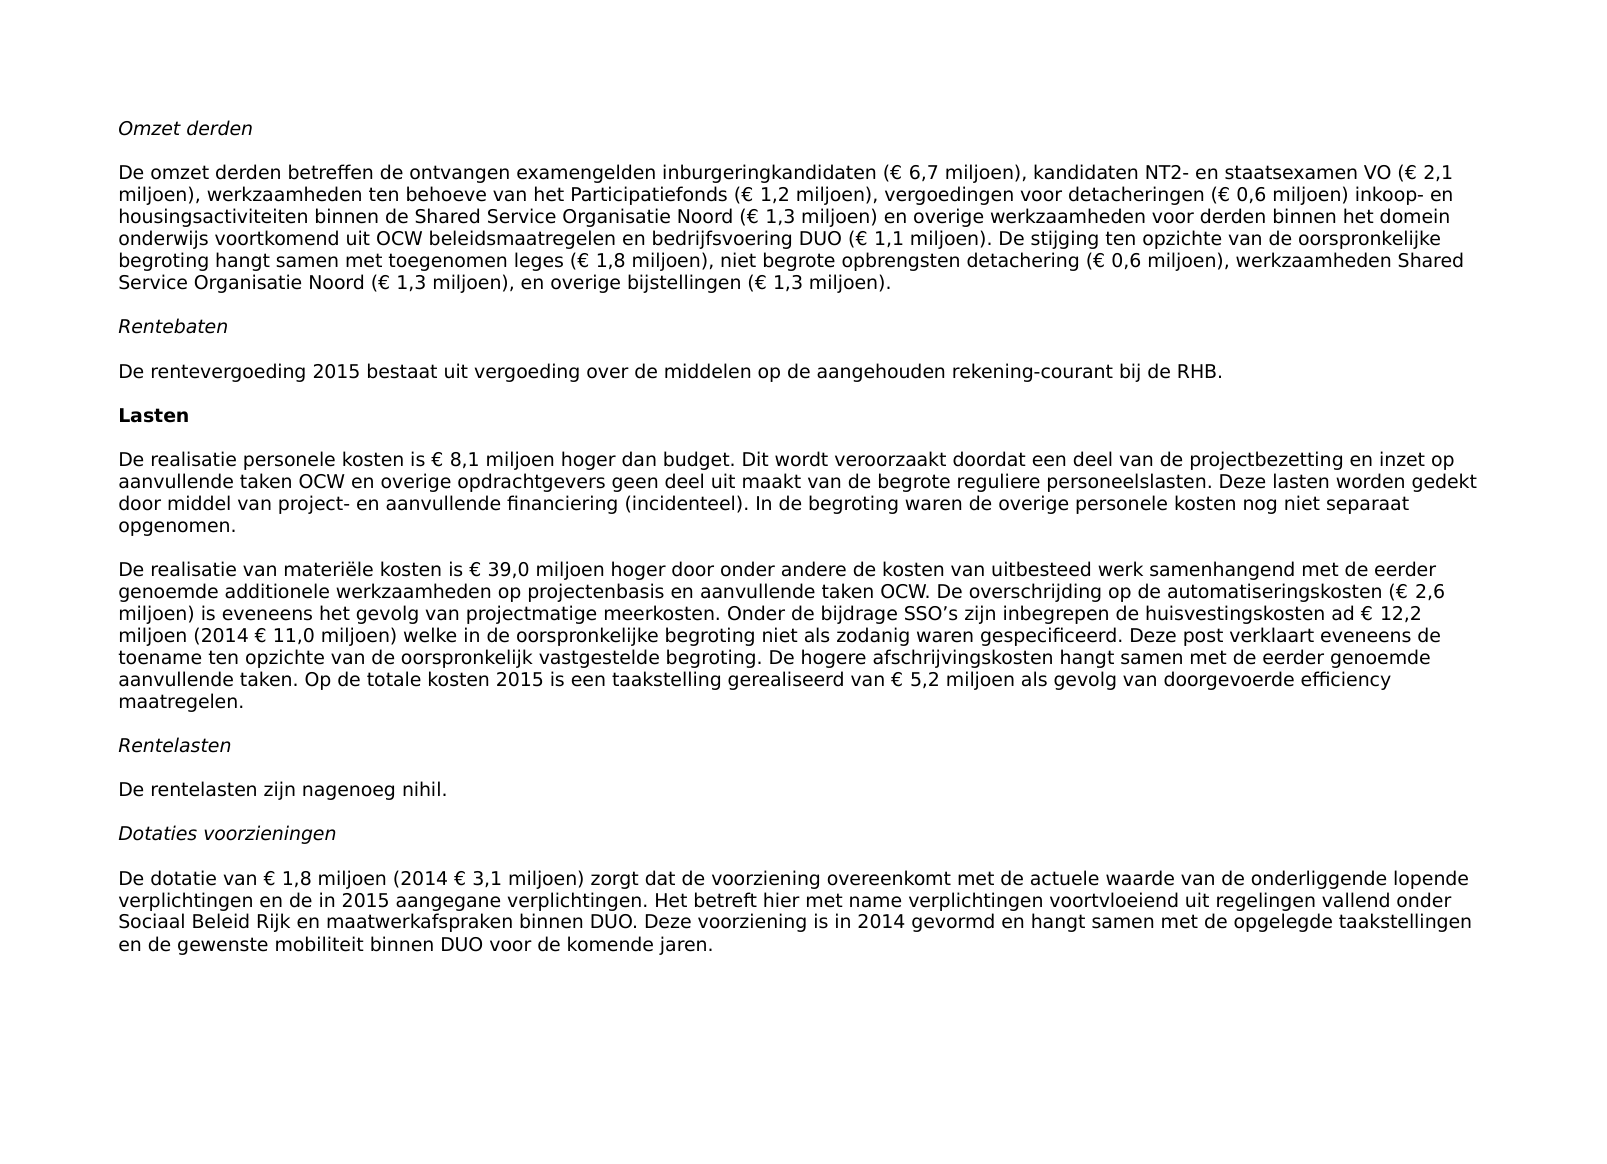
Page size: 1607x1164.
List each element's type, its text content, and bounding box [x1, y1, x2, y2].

subtitle Omzet derden [118, 118, 1488, 140]
subtitle Dotaties voorzieningen [118, 823, 1488, 845]
subtitle Rentebaten [118, 316, 1488, 338]
text De rentelasten zijn nagenoeg nihil. [118, 779, 1488, 801]
text De omzet derden betreffen de ontvangen examengelden inburgeringkandidaten (€ 6,7 miljoen), kandidaten NT2- en staatsexamen VO (€ 2,1 miljoen), werkzaamheden ten behoeve van het Participatiefonds (€ 1,2 miljoen), vergoedingen voor detacheringen (€ 0,6 miljoen) inkoop- en housingsactiviteiten binnen de Shared Service Organisatie Noord (€ 1,3 miljoen) en overige werkzaamheden voor derden binnen het domein onderwijs voortkomend uit OCW beleidsmaatregelen en bedrijfsvoering DUO (€ 1,1 miljoen). De stijging ten opzichte van de oorspronkelijke begroting hangt samen met toegenomen leges (€ 1,8 miljoen), niet begrote opbrengsten detachering (€ 0,6 miljoen), werkzaamheden Shared Service Organisatie Noord (€ 1,3 miljoen), en overige bijstellingen (€ 1,3 miljoen). [118, 162, 1488, 294]
subtitle Rentelasten [118, 735, 1488, 757]
text De realisatie personele kosten is € 8,1 miljoen hoger dan budget. Dit wordt veroorzaakt doordat een deel van de projectbezetting en inzet op aanvullende taken OCW en overige opdrachtgevers geen deel uit maakt van de begrote reguliere personeelslasten. Deze lasten worden gedekt door middel van project- en aanvullende financiering (incidenteel). In de begroting waren de overige personele kosten nog niet separaat opgenomen. [118, 449, 1488, 537]
subtitle Lasten [118, 405, 1488, 427]
text De dotatie van € 1,8 miljoen (2014 € 3,1 miljoen) zorgt dat de voorziening overeenkomt met de actuele waarde van de onderliggende lopende verplichtingen en de in 2015 aangegane verplichtingen. Het betreft hier met name verplichtingen voortvloeiend uit regelingen vallend onder Sociaal Beleid Rijk en maatwerkafspraken binnen DUO. Deze voorziening is in 2014 gevormd en hangt samen met de opgelegde taakstellingen en de gewenste mobiliteit binnen DUO voor de komende jaren. [118, 867, 1488, 955]
text De realisatie van materiële kosten is € 39,0 miljoen hoger door onder andere de kosten van uitbesteed werk samenhangend met de eerder genoemde additionele werkzaamheden op projectenbasis en aanvullende taken OCW. De overschrijding op de automatiseringskosten (€ 2,6 miljoen) is eveneens het gevolg van projectmatige meerkosten. Onder de bijdrage SSO’s zijn inbegrepen de huisvestingskosten ad € 12,2 miljoen (2014 € 11,0 miljoen) welke in de oorspronkelijke begroting niet als zodanig waren gespecificeerd. Deze post verklaart eveneens de toename ten opzichte van de oorspronkelijk vastgestelde begroting. De hogere afschrijvingskosten hangt samen met de eerder genoemde aanvullende taken. Op de totale kosten 2015 is een taakstelling gerealiseerd van € 5,2 miljoen als gevolg van doorgevoerde efficiency maatregelen. [118, 559, 1488, 713]
text De rentevergoeding 2015 bestaat uit vergoeding over de middelen op de aangehouden rekening-courant bij de RHB. [118, 361, 1488, 382]
